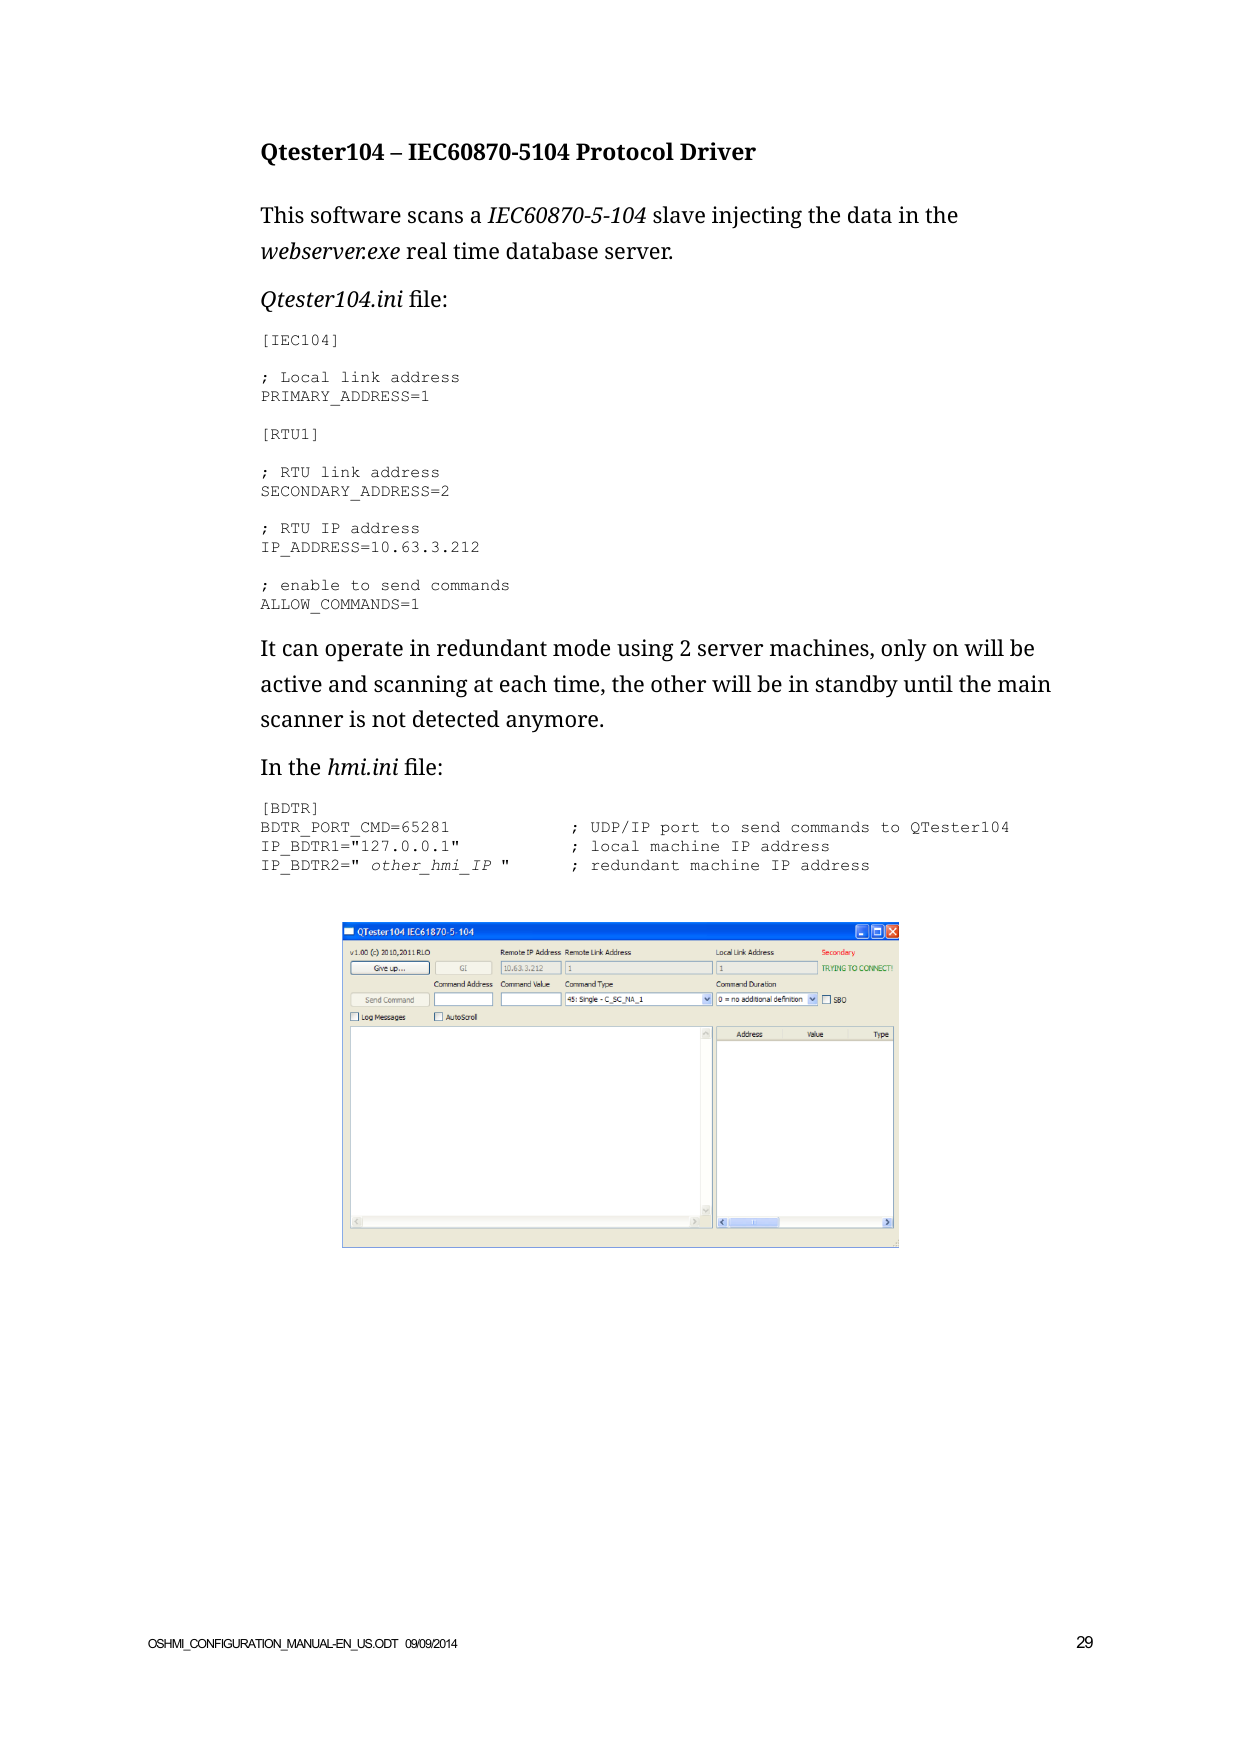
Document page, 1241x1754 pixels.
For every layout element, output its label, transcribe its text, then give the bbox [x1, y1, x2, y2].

text ; enable to send commands [260, 576, 1093, 595]
text [IEC104] [260, 331, 1093, 350]
text ; RTU link address [260, 463, 1093, 482]
text It can operate in redundant mode using 2 server machines, only on will be active and scanning at each time, the other will be in standby until the main scanner is not detected anymore. [260, 633, 1093, 734]
text ; Local link address [260, 369, 1093, 388]
text IP_ADDRESS=10.63.3.212 [260, 539, 1093, 557]
text PRIMARY_ADDRESS=1 [260, 388, 1093, 407]
text Qtester104.ini file: [260, 283, 1093, 313]
text BDTR_PORT_CMD=65281 ; UDP/IP port to send commands to QTester104 [260, 819, 1093, 837]
text SECONDARY_ADDRESS=2 [260, 482, 1093, 501]
text IP_BDTR2=" other_hmi_IP " ; redundant machine IP address [260, 856, 1093, 875]
picture [342, 922, 899, 1248]
subtitle Qtester104 – IEC60870-5104 Protocol Driver [260, 136, 1093, 167]
text [RTU1] [260, 426, 1093, 444]
text ALLOW_COMMANDS=1 [260, 595, 1093, 614]
text [BDTR] [260, 800, 1093, 819]
text In the hmi.ini file: [260, 752, 1093, 782]
text This software scans a IEC60870-5-104 slave injecting the data in the webserver.exe real time database server. [260, 200, 1093, 266]
text ; RTU IP address [260, 520, 1093, 539]
text IP_BDTR1="127.0.0.1" ; local machine IP address [260, 837, 1093, 856]
